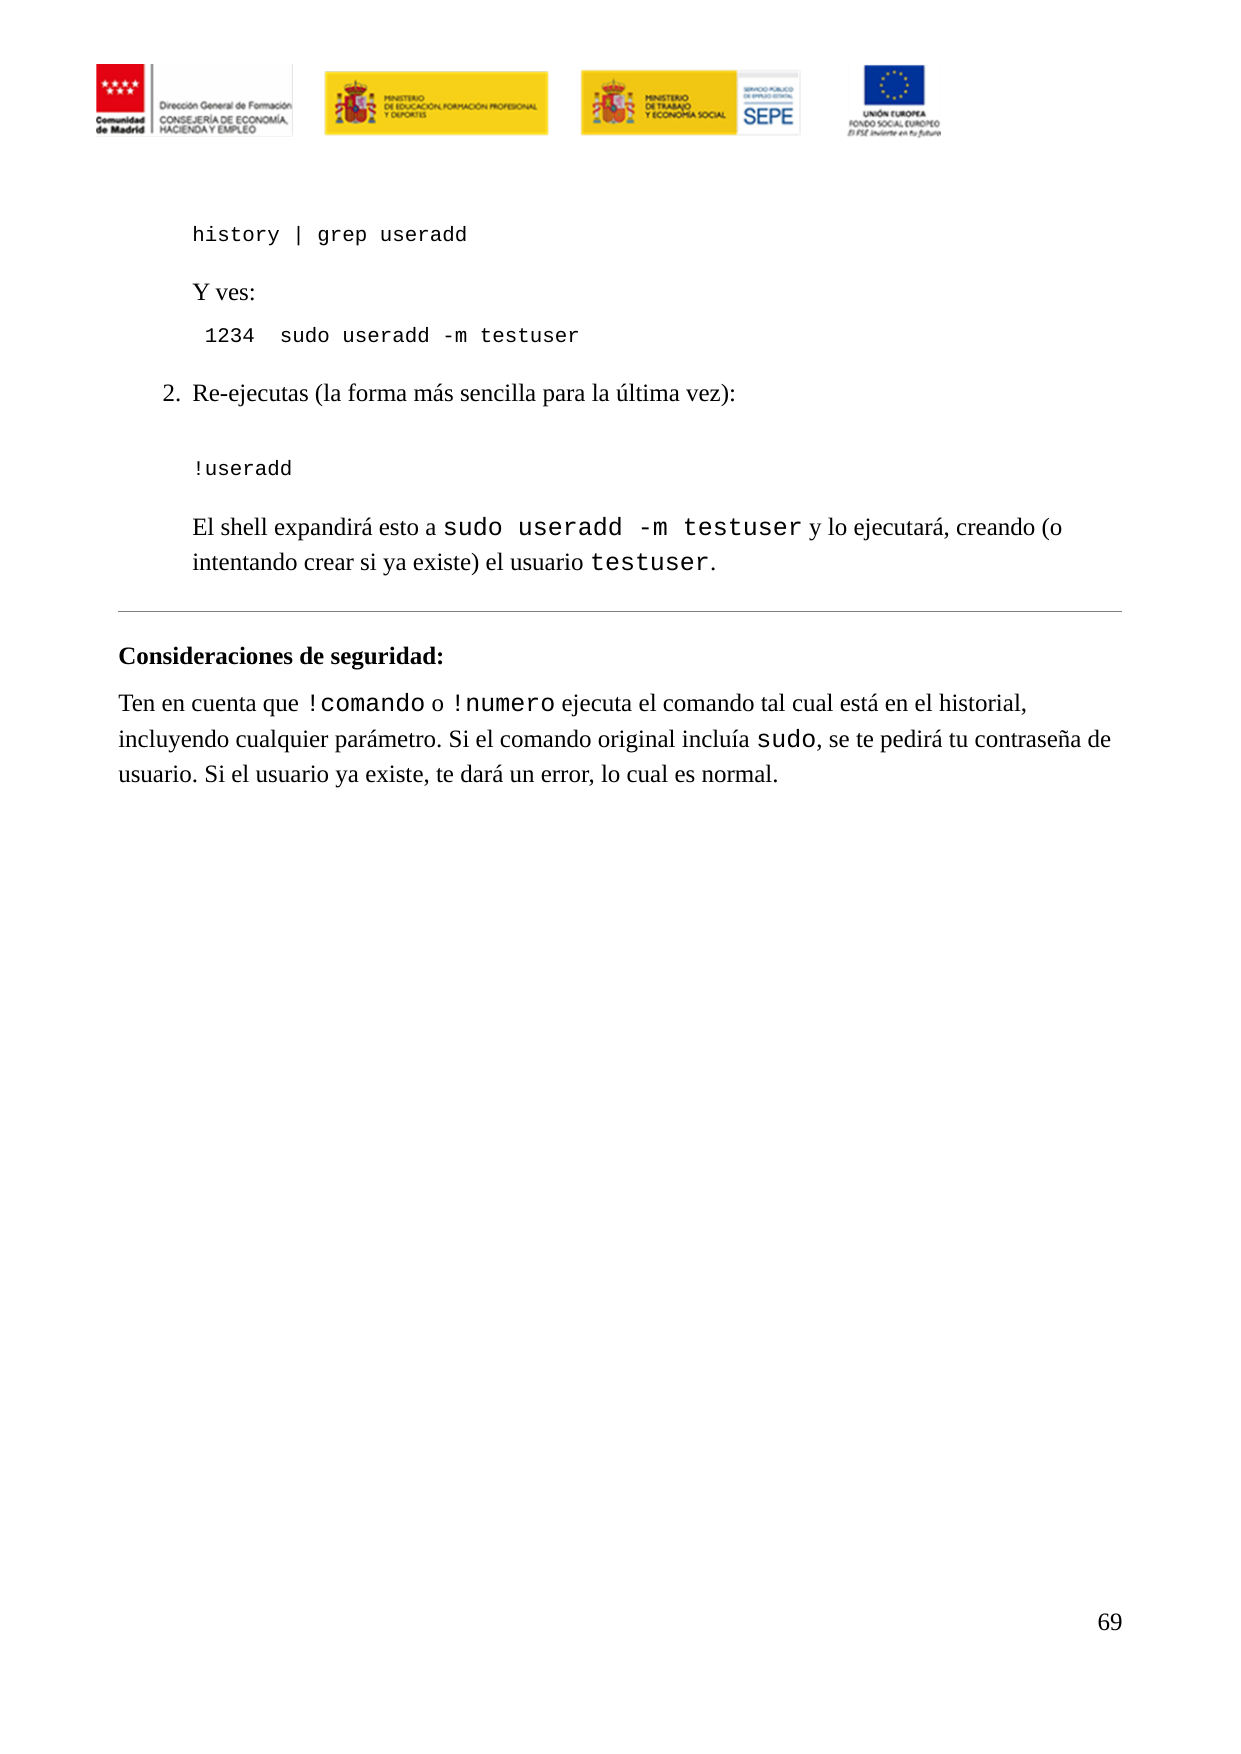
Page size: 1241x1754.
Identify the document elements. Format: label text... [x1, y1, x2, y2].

text Consideraciones de seguridad: [118, 641, 1122, 670]
list Re-ejecutas (la forma más sencilla para la última vez): [162, 378, 1122, 407]
list 1234 sudo useradd -m testuser [162, 325, 1122, 348]
list !useradd [162, 458, 1122, 482]
list history | grep useradd [162, 224, 1122, 248]
text Ten en cuenta que !comando o !numero ejecuta el comando tal cual está en el historial, incluyendo cualquier parámetro. Si el comando original incluía sudo, se te pedirá tu contraseña de usuario. Si el usuario ya existe, te dará un error, lo cual es normal. [118, 688, 1122, 787]
picture [96, 64, 942, 140]
list Y ves: [162, 277, 1122, 306]
list El shell expandirá esto a sudo useradd -m testuser y lo ejecutará, creando (o intentando crear si ya existe) el usuario testuser. [162, 512, 1122, 577]
